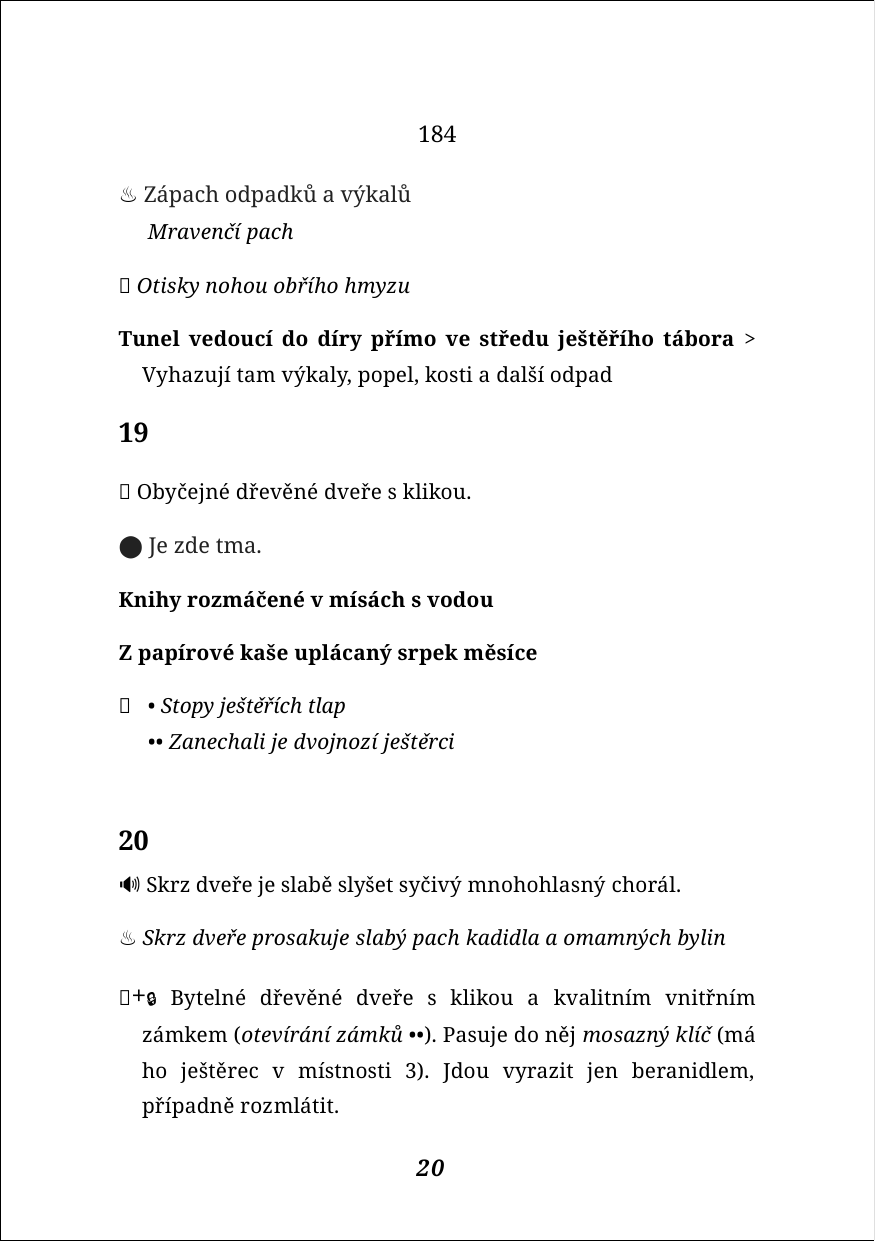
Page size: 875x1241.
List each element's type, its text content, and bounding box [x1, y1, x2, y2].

text Tunel vedoucí do díry přímo ve středu ještěřího tábora > Vyhazují tam výkaly, popel, kosti a další odpad [118, 324, 756, 388]
text Knihy rozmáčené v mísách s vodou [118, 585, 756, 613]
text 🚪+🔒 Bytelné dřevěné dveře s klikou a kvalitním vnitřním zámkem (otevírání zámků ••). Pasuje do něj mosazný klíč (má ho ještěrec v místnosti 3). Jdou vyrazit jen beranidlem, případně rozmlátit. [118, 977, 756, 1120]
text 👣 Otisky nohou obřího hmyzu [118, 271, 756, 299]
text ⬤ Je zde tma. [118, 530, 756, 560]
subtitle 20 [118, 821, 756, 858]
text ♨ Zápach odpadků a výkalů Mravenčí pach [118, 179, 756, 246]
text 👣 • Stopy ještěřích tlap •• Zanechali je dvojnozí ještěrci [118, 691, 756, 755]
text ♨ Skrz dveře prosakuje slabý pach kadidla a omamných bylin [118, 923, 756, 952]
text 19 [118, 413, 756, 450]
text 🚪 Obyčejné dřevěné dveře s klikou. [118, 477, 756, 505]
text Z papírové kaše uplácaný srpek měsíce [118, 638, 756, 667]
text 🔊 Skrz dveře je slabě slyšet syčivý mnohohlasný chorál. [118, 870, 756, 898]
